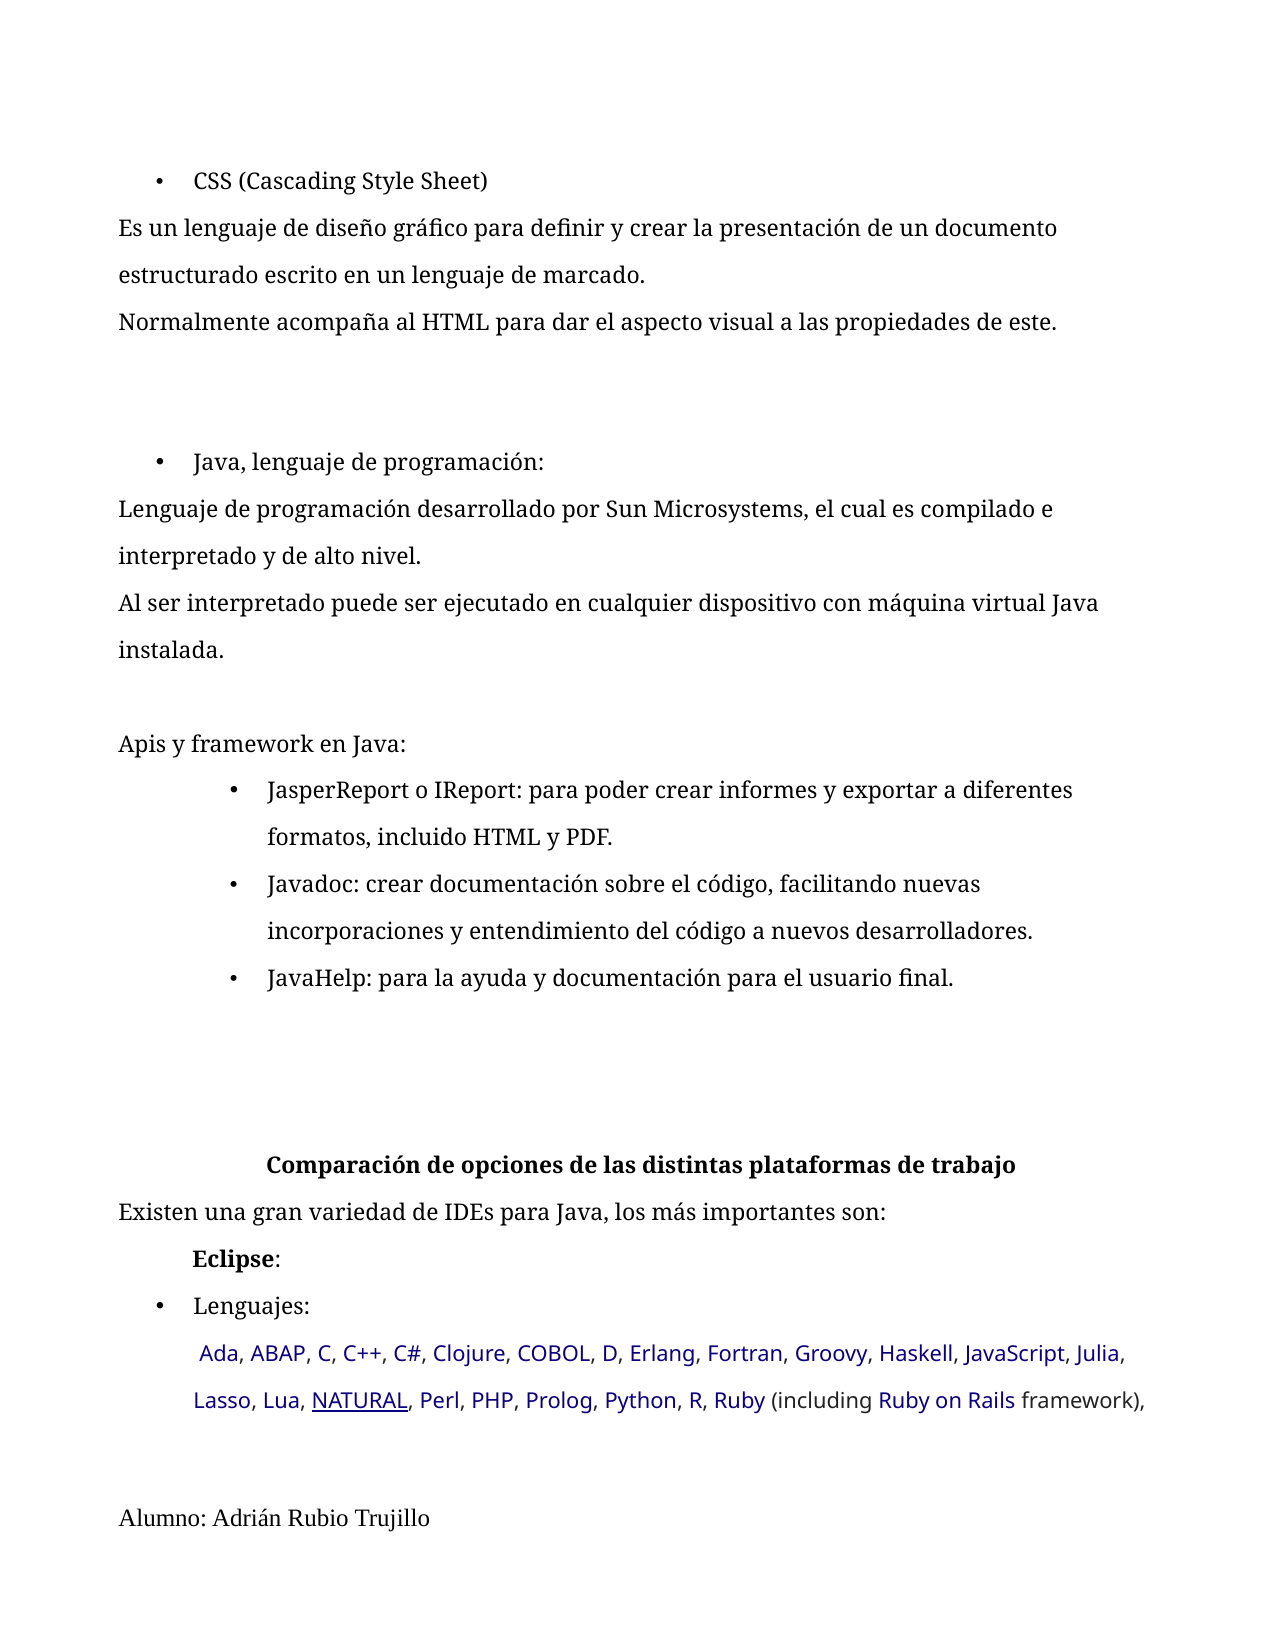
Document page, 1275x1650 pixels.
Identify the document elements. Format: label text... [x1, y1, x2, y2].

text Eclipse: [118, 1243, 1157, 1274]
list CSS (Cascading Style Sheet) [156, 165, 1157, 196]
text Normalmente acompaña al HTML para dar el aspecto visual a las propiedades de este. [118, 306, 1157, 337]
list Javadoc: crear documentación sobre el código, facilitando nuevas incorporaciones y entendimiento del código a nuevos desarrolladores. [229, 868, 1157, 946]
list JavaHelp: para la ayuda y documentación para el usuario final. [229, 962, 1157, 993]
list Lenguajes: [156, 1290, 1157, 1321]
text Apis y framework en Java: [118, 727, 1157, 759]
text Comparación de opciones de las distintas plataformas de trabajo [118, 1149, 1157, 1181]
text Existen una gran variedad de IDEs para Java, los más importantes son: [118, 1196, 1157, 1227]
list Ada, ABAP, C, C++, C#, Clojure, COBOL, D, Erlang, Fortran, Groovy, Haskell, JavaScript, Julia, Lasso, Lua, NATURAL, Perl, PHP, Prolog, Python, R, Ruby (including Ruby on Rails framework), [156, 1337, 1157, 1415]
text Al ser interpretado puede ser ejecutado en cualquier dispositivo con máquina virtual Java instalada. [118, 587, 1157, 665]
text Lenguaje de programación desarrollado por Sun Microsystems, el cual es compilado e interpretado y de alto nivel. [118, 493, 1157, 571]
text Es un lenguaje de diseño gráfico para definir y crear la presentación de un documento estructurado escrito en un lenguaje de marcado. [118, 212, 1157, 290]
list Java, lenguaje de programación: [156, 446, 1157, 477]
list JasperReport o IReport: para poder crear informes y exportar a diferentes formatos, incluido HTML y PDF. [229, 774, 1157, 852]
